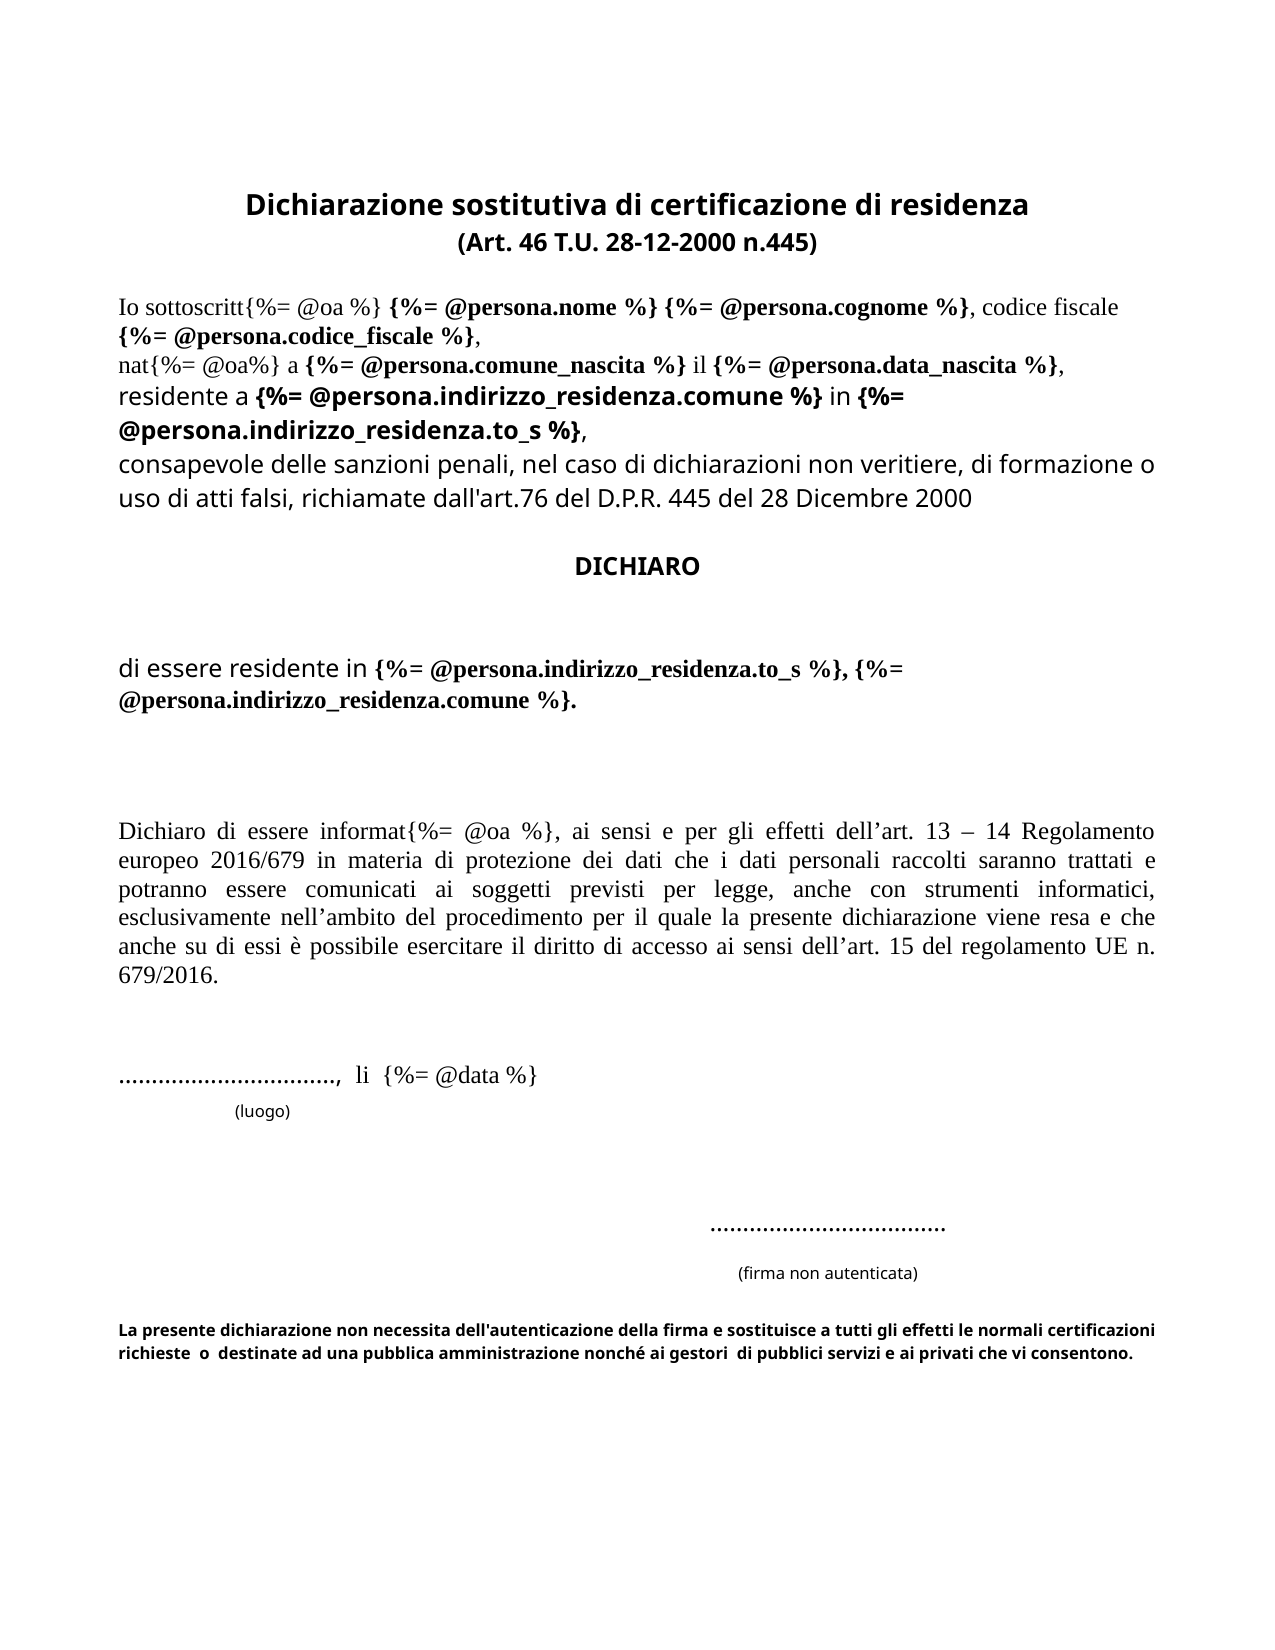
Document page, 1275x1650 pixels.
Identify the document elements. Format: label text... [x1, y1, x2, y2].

text DICHIARO [118, 549, 1157, 583]
text di essere residente in {%= @persona.indirizzo_residenza.to_s %}, {%= @persona.indirizzo_residenza.comune %}. [118, 651, 1157, 714]
text Dichiaro di essere informat{%= @oa %}, ai sensi e per gli effetti dell’art. 13 – 14 Regolamento europeo 2016/679 in materia di protezione dei dati che i dati personali raccolti saranno trattati e potranno essere comunicati ai soggetti previsti per legge, anche con strumenti informatici, esclusivamente nell’ambito del procedimento per il quale la presente dichiarazione viene resa e che anche su di essi è possibile esercitare il diritto di accesso ai sensi dell’art. 15 del regolamento UE n. 679/2016. [118, 816, 1157, 989]
text ……………………………… [118, 1205, 1157, 1239]
text Io sottoscritt{%= @oa %} {%= @persona.nome %} {%= @persona.cognome %}, codice fiscale {%= @persona.codice_fiscale %}, [118, 292, 1157, 350]
text (Art. 46 T.U. 28-12-2000 n.445) [118, 224, 1157, 258]
text (firma non autenticata) [118, 1262, 1157, 1284]
text nat{%= @oa%} a {%= @persona.comune_nascita %} il {%= @persona.data_nascita %}, [118, 350, 1157, 379]
text ……………………………, li {%= @data %} [118, 1057, 1157, 1091]
text Dichiarazione sostitutiva di certificazione di residenza [118, 184, 1157, 224]
text (luogo) [118, 1091, 1157, 1125]
text La presente dichiarazione non necessita dell'autenticazione della firma e sostituisce a tutti gli effetti le normali certificazioni richieste o destinate ad una pubblica amministrazione nonché ai gestori di pubblici servizi e ai privati che vi consentono. [118, 1319, 1157, 1364]
text residente a {%= @persona.indirizzo_residenza.comune %} in {%= @persona.indirizzo_residenza.to_s %}, [118, 379, 1157, 447]
text consapevole delle sanzioni penali, nel caso di dichiarazioni non veritiere, di formazione o uso di atti falsi, richiamate dall'art.76 del D.P.R. 445 del 28 Dicembre 2000 [118, 447, 1157, 515]
